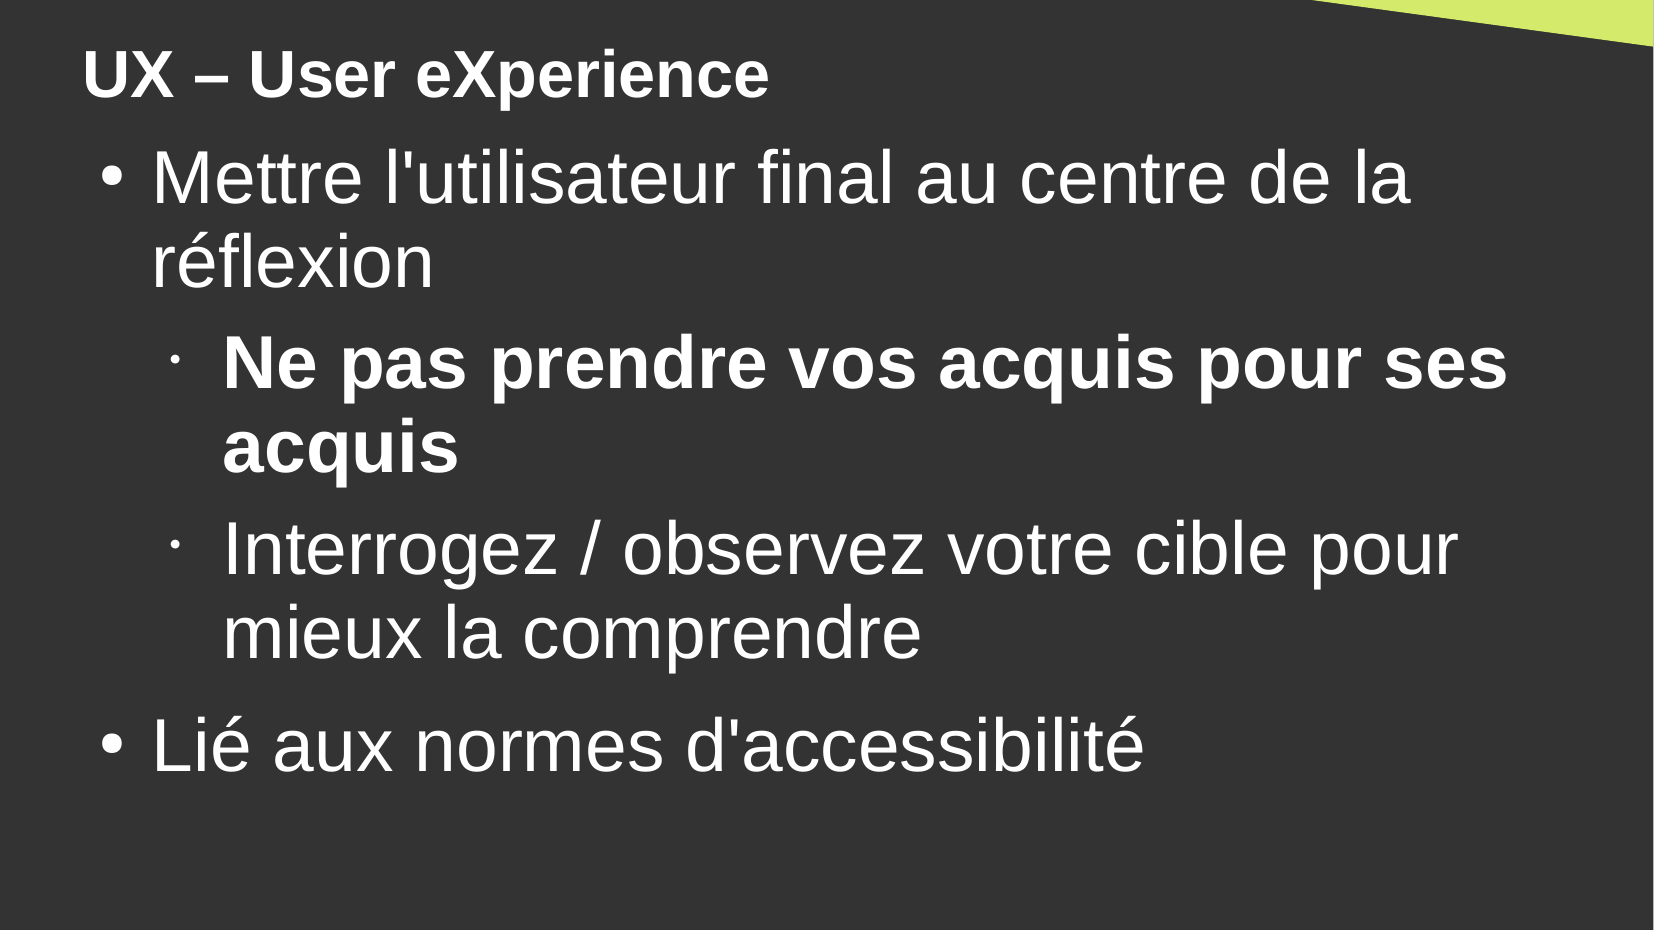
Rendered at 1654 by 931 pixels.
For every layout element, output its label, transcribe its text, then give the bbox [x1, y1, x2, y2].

title UX – User eXperience [82, 37, 1571, 114]
list Mettre l'utilisateur final au centre de la réflexion Ne pas prendre vos acquis pour ses acquis Interrogez / observez votre cible pour mieux la comprendre Lié aux normes d'accessibilité [80, 135, 1620, 827]
text_box [1311, 0, 1654, 47]
